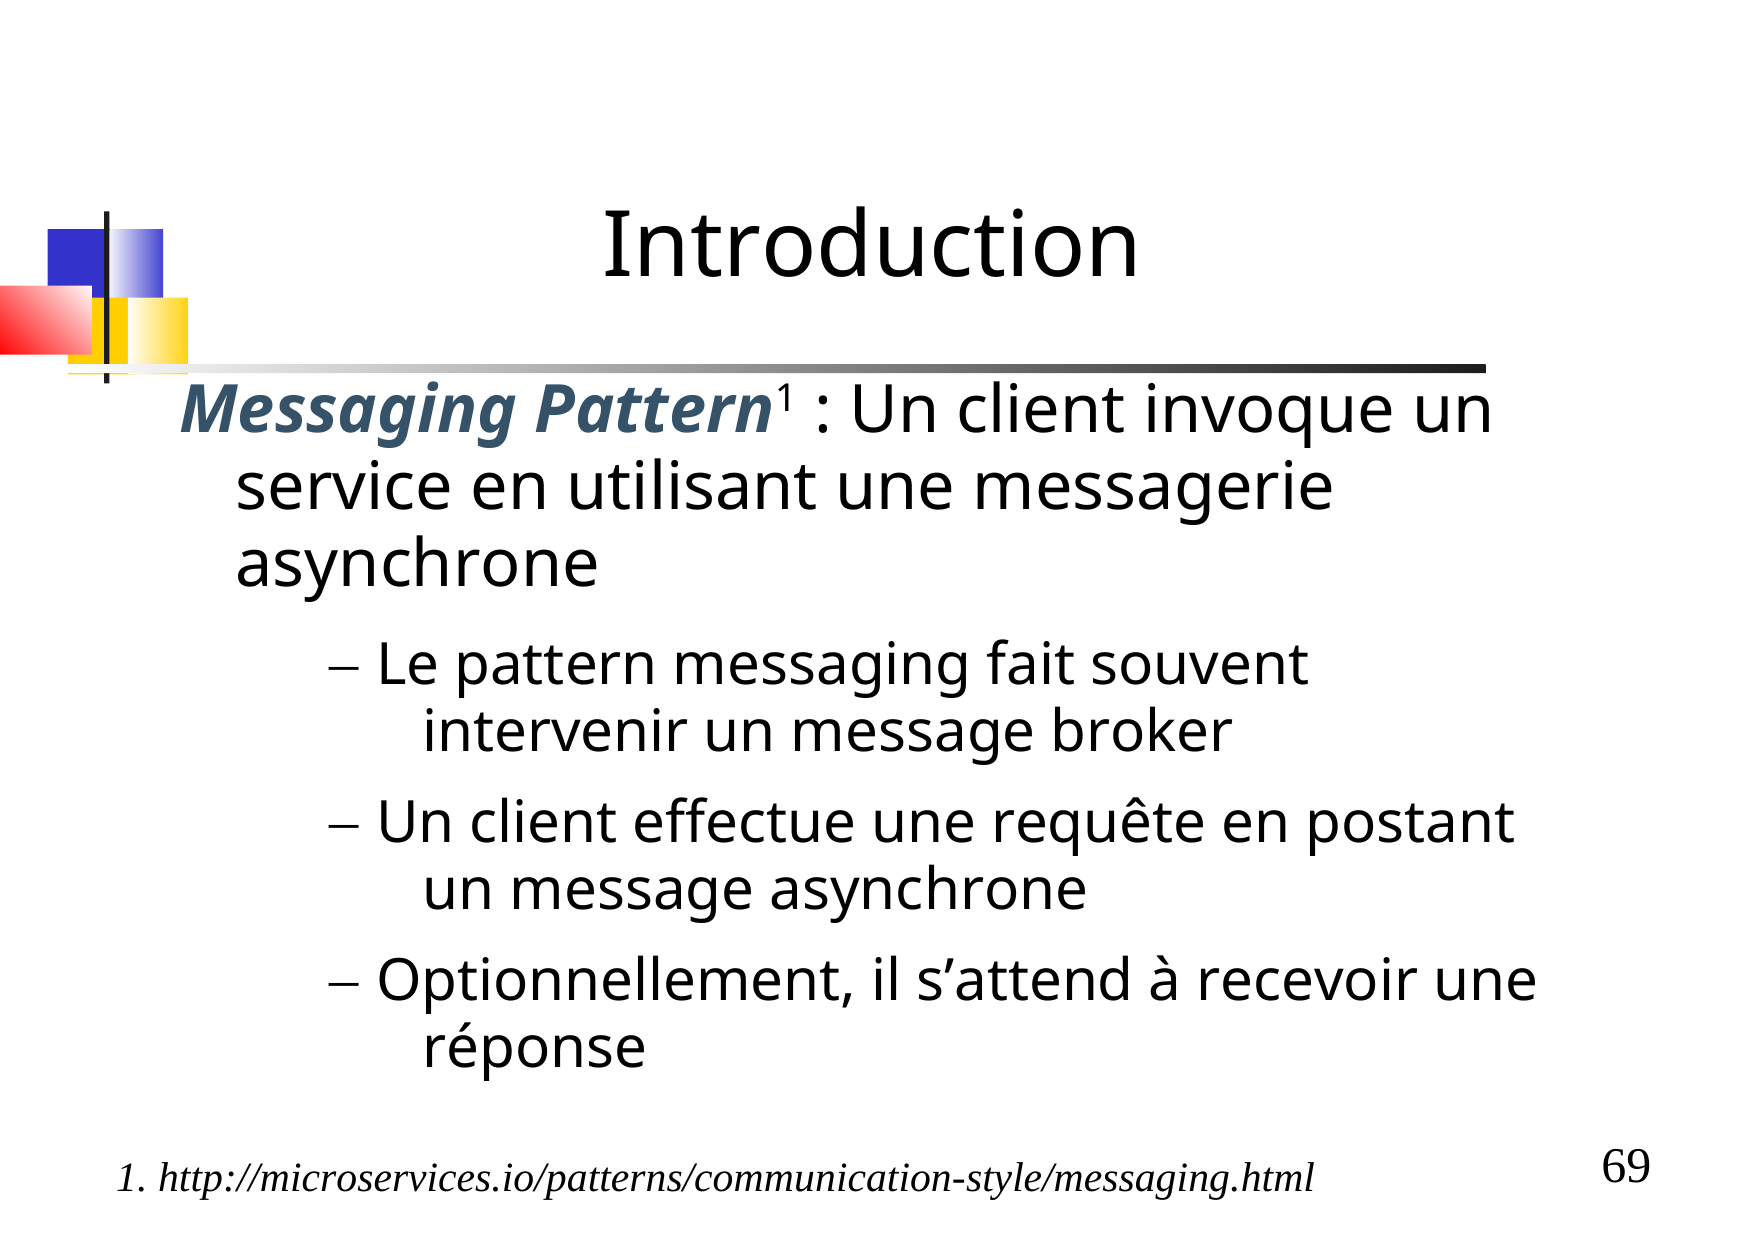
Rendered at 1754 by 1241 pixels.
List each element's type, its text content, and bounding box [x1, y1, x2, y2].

text_box 1. http://microservices.io/patterns/communication-style/messaging.html [101, 1145, 1571, 1218]
list Messaging Pattern1 : Un client invoque un service en utilisant une messagerie asynchrone Le pattern messaging fait souvent intervenir un message broker Un client effectue une requête en postant un message asynchrone Optionnellement, il s’attend à recevoir une réponse [179, 371, 1567, 1091]
title Introduction [179, 139, 1567, 351]
